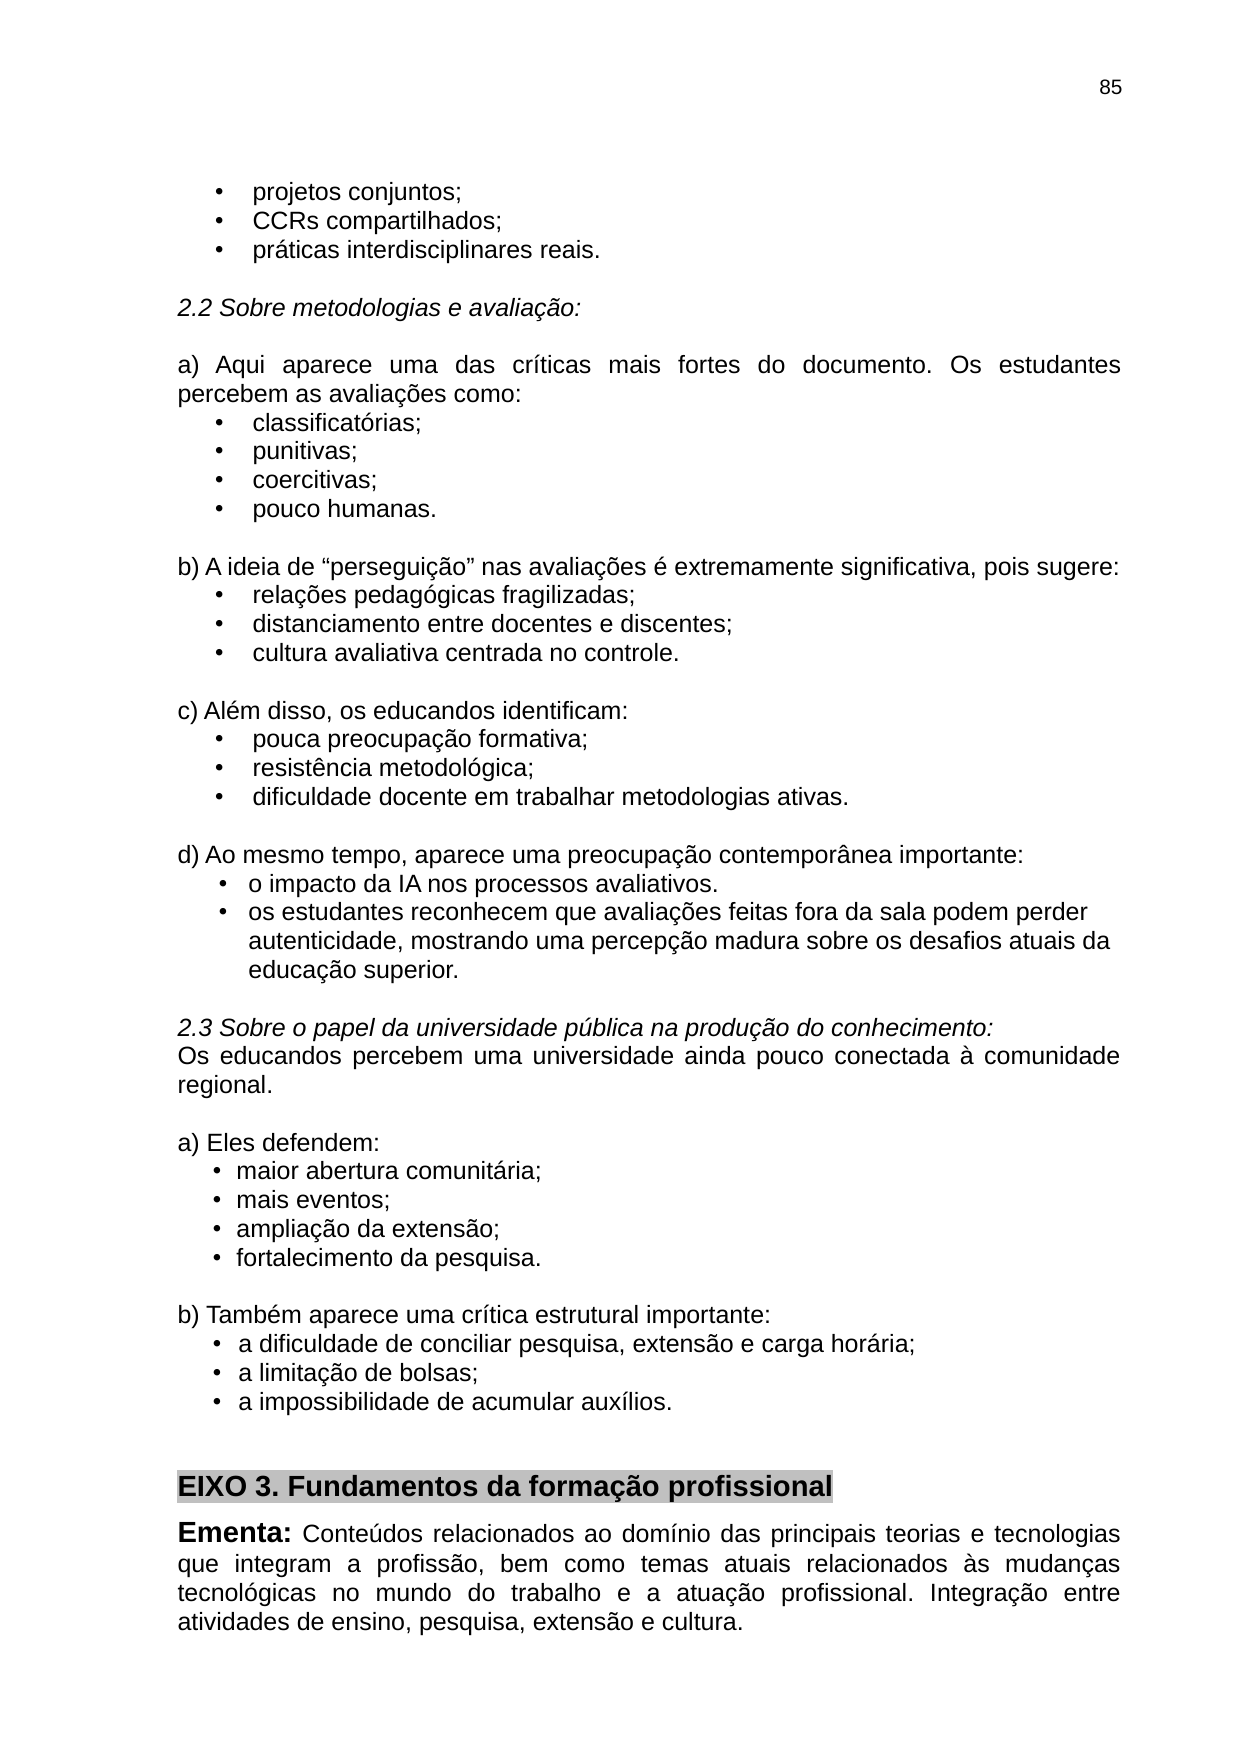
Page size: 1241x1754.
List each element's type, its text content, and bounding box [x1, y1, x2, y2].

text 2.3 Sobre o papel da universidade pública na produção do conhecimento: [177, 1012, 1122, 1041]
list práticas interdisciplinares reais. [215, 235, 1122, 264]
text c) Além disso, os educandos identificam: [177, 696, 1122, 724]
list o impacto da IA nos processos avaliativos. [218, 868, 1122, 897]
list a limitação de bolsas; [213, 1358, 1122, 1387]
list ampliação da extensão; [213, 1214, 1122, 1243]
list a impossibilidade de acumular auxílios. [213, 1387, 1122, 1416]
list pouca preocupação formativa; [215, 724, 1122, 753]
list CCRs compartilhados; [215, 206, 1122, 235]
list relações pedagógicas fragilizadas; [215, 580, 1122, 609]
text b) A ideia de “perseguição” nas avaliações é extremamente significativa, pois sugere: [177, 552, 1122, 580]
list maior abertura comunitária; [213, 1156, 1122, 1185]
list dificuldade docente em trabalhar metodologias ativas. [215, 782, 1122, 811]
list a dificuldade de conciliar pesquisa, extensão e carga horária; [213, 1329, 1122, 1358]
text d) Ao mesmo tempo, aparece uma preocupação contemporânea importante: [177, 840, 1122, 868]
list os estudantes reconhecem que avaliações feitas fora da sala podem perder autenticidade, mostrando uma percepção madura sobre os desafios atuais da educação superior. [218, 897, 1122, 984]
text b) Também aparece uma crítica estrutural importante: [177, 1300, 1122, 1329]
text a) Aqui aparece uma das críticas mais fortes do documento. Os estudantes percebem as avaliações como: [177, 350, 1122, 407]
text Ementa: Conteúdos relacionados ao domínio das principais teorias e tecnologias que integram a profissão, bem como temas atuais relacionados às mudanças tecnológicas no mundo do trabalho e a atuação profissional. Integração entre atividades de ensino, pesquisa, extensão e cultura. [177, 1516, 1122, 1635]
list pouco humanas. [215, 494, 1122, 523]
text 2.2 Sobre metodologias e avaliação: [177, 292, 1122, 321]
list mais eventos; [213, 1185, 1122, 1214]
list punitivas; [215, 436, 1122, 465]
list coercitivas; [215, 465, 1122, 494]
list projetos conjuntos; [215, 177, 1122, 206]
text a) Eles defendem: [177, 1127, 1122, 1156]
subtitle EIXO 3. Fundamentos da formação profissional [177, 1469, 1122, 1503]
text Os educandos percebem uma universidade ainda pouco conectada à comunidade regional. [177, 1041, 1122, 1099]
list classificatórias; [215, 407, 1122, 436]
list fortalecimento da pesquisa. [213, 1243, 1122, 1272]
list resistência metodológica; [215, 753, 1122, 782]
list cultura avaliativa centrada no controle. [215, 638, 1122, 667]
list distanciamento entre docentes e discentes; [215, 609, 1122, 638]
